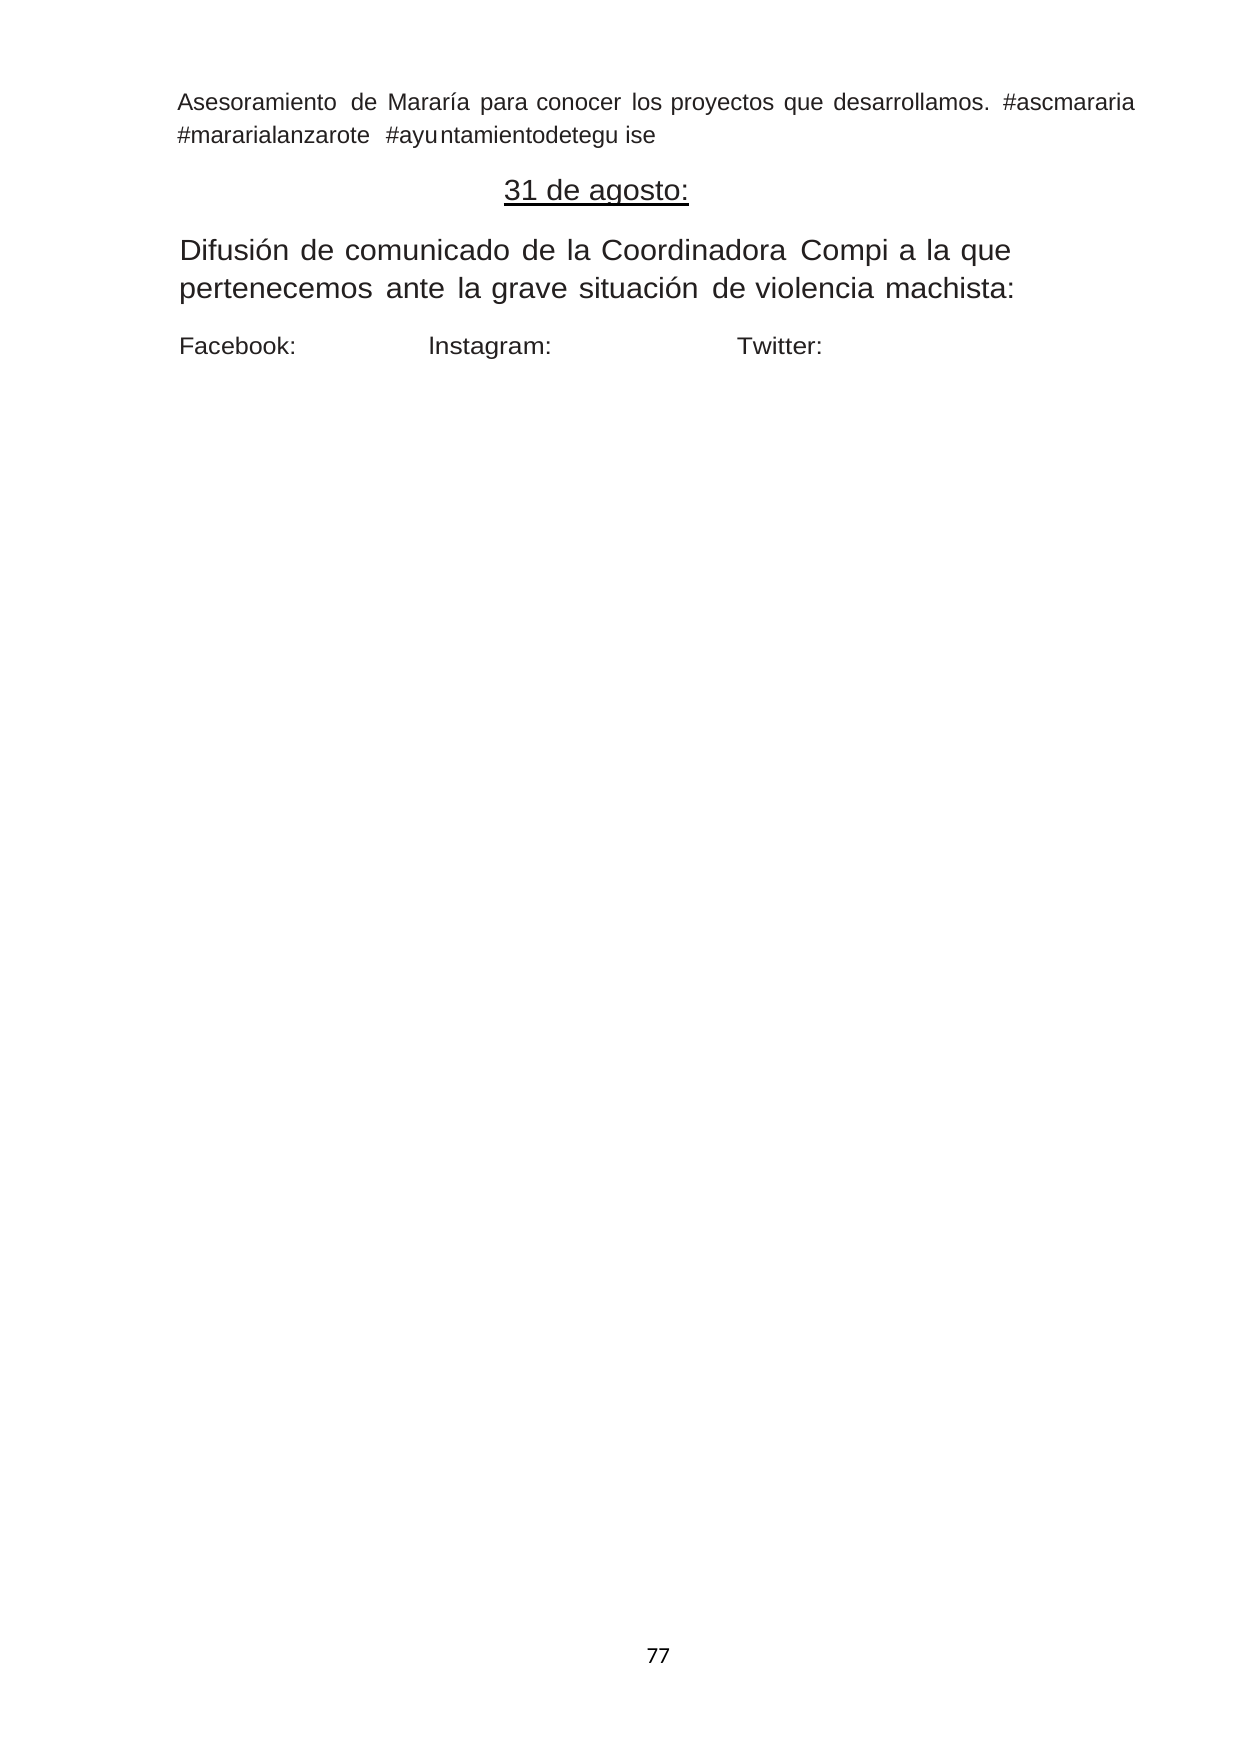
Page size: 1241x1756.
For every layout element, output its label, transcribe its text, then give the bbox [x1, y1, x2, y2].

text Asesoramiento de Mararía para conocer los proyectos que desarrollamos. #ascmararia [177, 87, 1140, 115]
text #mararialanzarote #ayuntamientodetegu ise [177, 121, 1191, 148]
text Facebook: lnstagram: Twitter: [179, 332, 1191, 359]
text 31 de agosto: [148, 173, 1044, 207]
text Difusión de comunicado de la Coordinadora Compi a la que pertenecemos ante la grave situación de violencia machista: [179, 233, 1018, 305]
